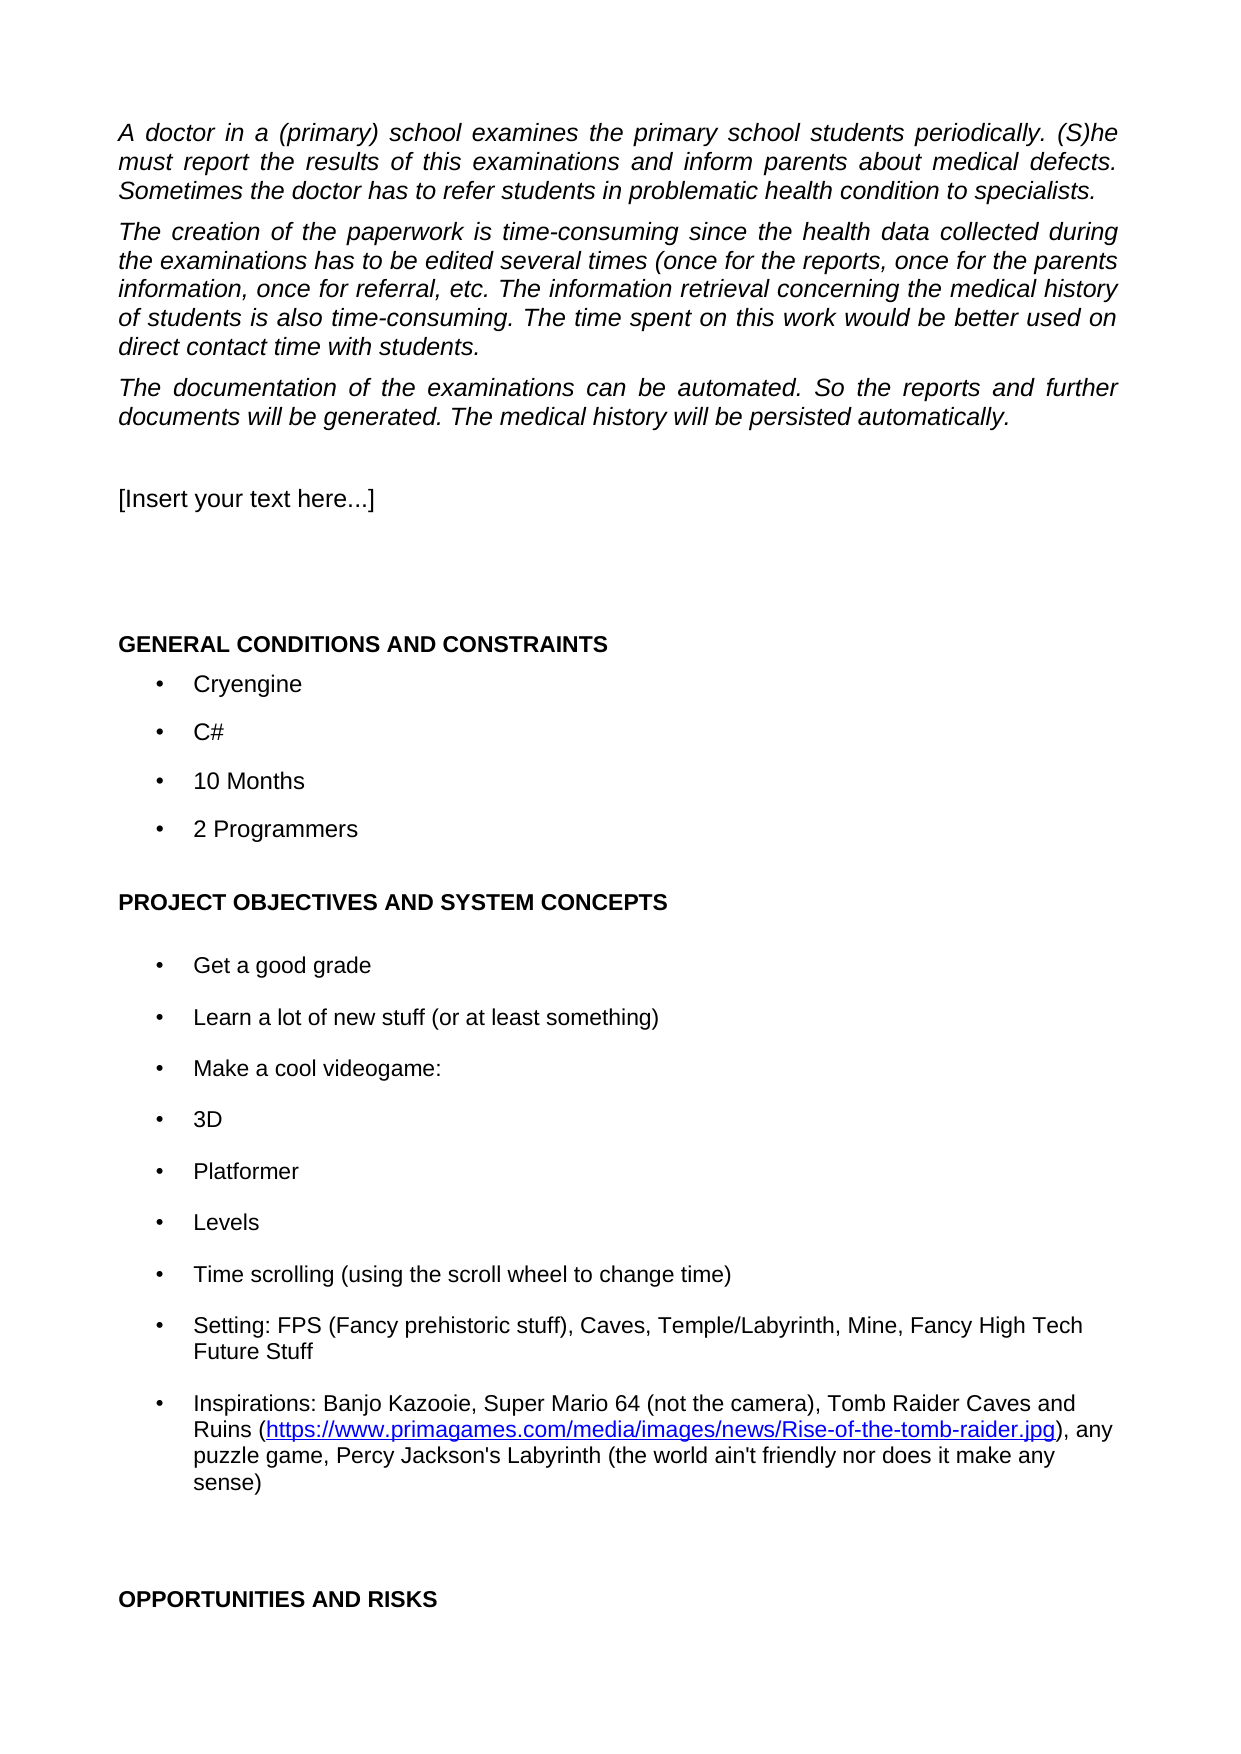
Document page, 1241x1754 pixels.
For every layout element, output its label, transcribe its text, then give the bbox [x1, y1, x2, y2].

list Platformer [156, 1158, 1122, 1184]
list Levels [156, 1209, 1122, 1236]
text The documentation of the examinations can be automated. So the reports and further documents will be generated. The medical history will be persisted automatically. [118, 373, 1122, 431]
list Setting: FPS (Fancy prehistoric stuff), Caves, Temple/Labyrinth, Mine, Fancy High Tech Future Stuff [156, 1312, 1122, 1364]
text General Conditions and Constraints [118, 631, 1122, 657]
list Cryengine [156, 670, 1122, 697]
list C# [156, 718, 1122, 746]
text Project Objectives and System Concepts [118, 888, 1122, 915]
text [Insert your text here...] [118, 484, 1122, 512]
list 10 Months [156, 767, 1122, 794]
list Time scrolling (using the scroll wheel to change time) [156, 1261, 1122, 1287]
text The creation of the paperwork is time-consuming since the health data collected during the examinations has to be edited several times (once for the reports, once for the parents information, once for referral, etc. The information retrieval concerning the medical history of students is also time-consuming. The time spent on this work would be better used on direct contact time with students. [118, 217, 1122, 361]
list 2 Programmers [156, 815, 1122, 843]
list Inspirations: Banjo Kazooie, Super Mario 64 (not the camera), Tomb Raider Caves and Ruins (https://www.primagames.com/media/images/news/Rise-of-the-tomb-raider.jpg), any puzzle game, Percy Jackson's Labyrinth (the world ain't friendly nor does it make any sense) [156, 1389, 1122, 1495]
list Make a cool videogame: [156, 1055, 1122, 1081]
text Opportunities and Risks [118, 1586, 1122, 1612]
list Get a good grade [156, 952, 1122, 979]
text A doctor in a (primary) school examines the primary school students periodically. (S)he must report the results of this examinations and inform parents about medical defects. Sometimes the doctor has to refer students in problematic health condition to specialists. [118, 118, 1122, 204]
list 3D [156, 1106, 1122, 1133]
list Learn a lot of new stuff (or at least something) [156, 1004, 1122, 1030]
